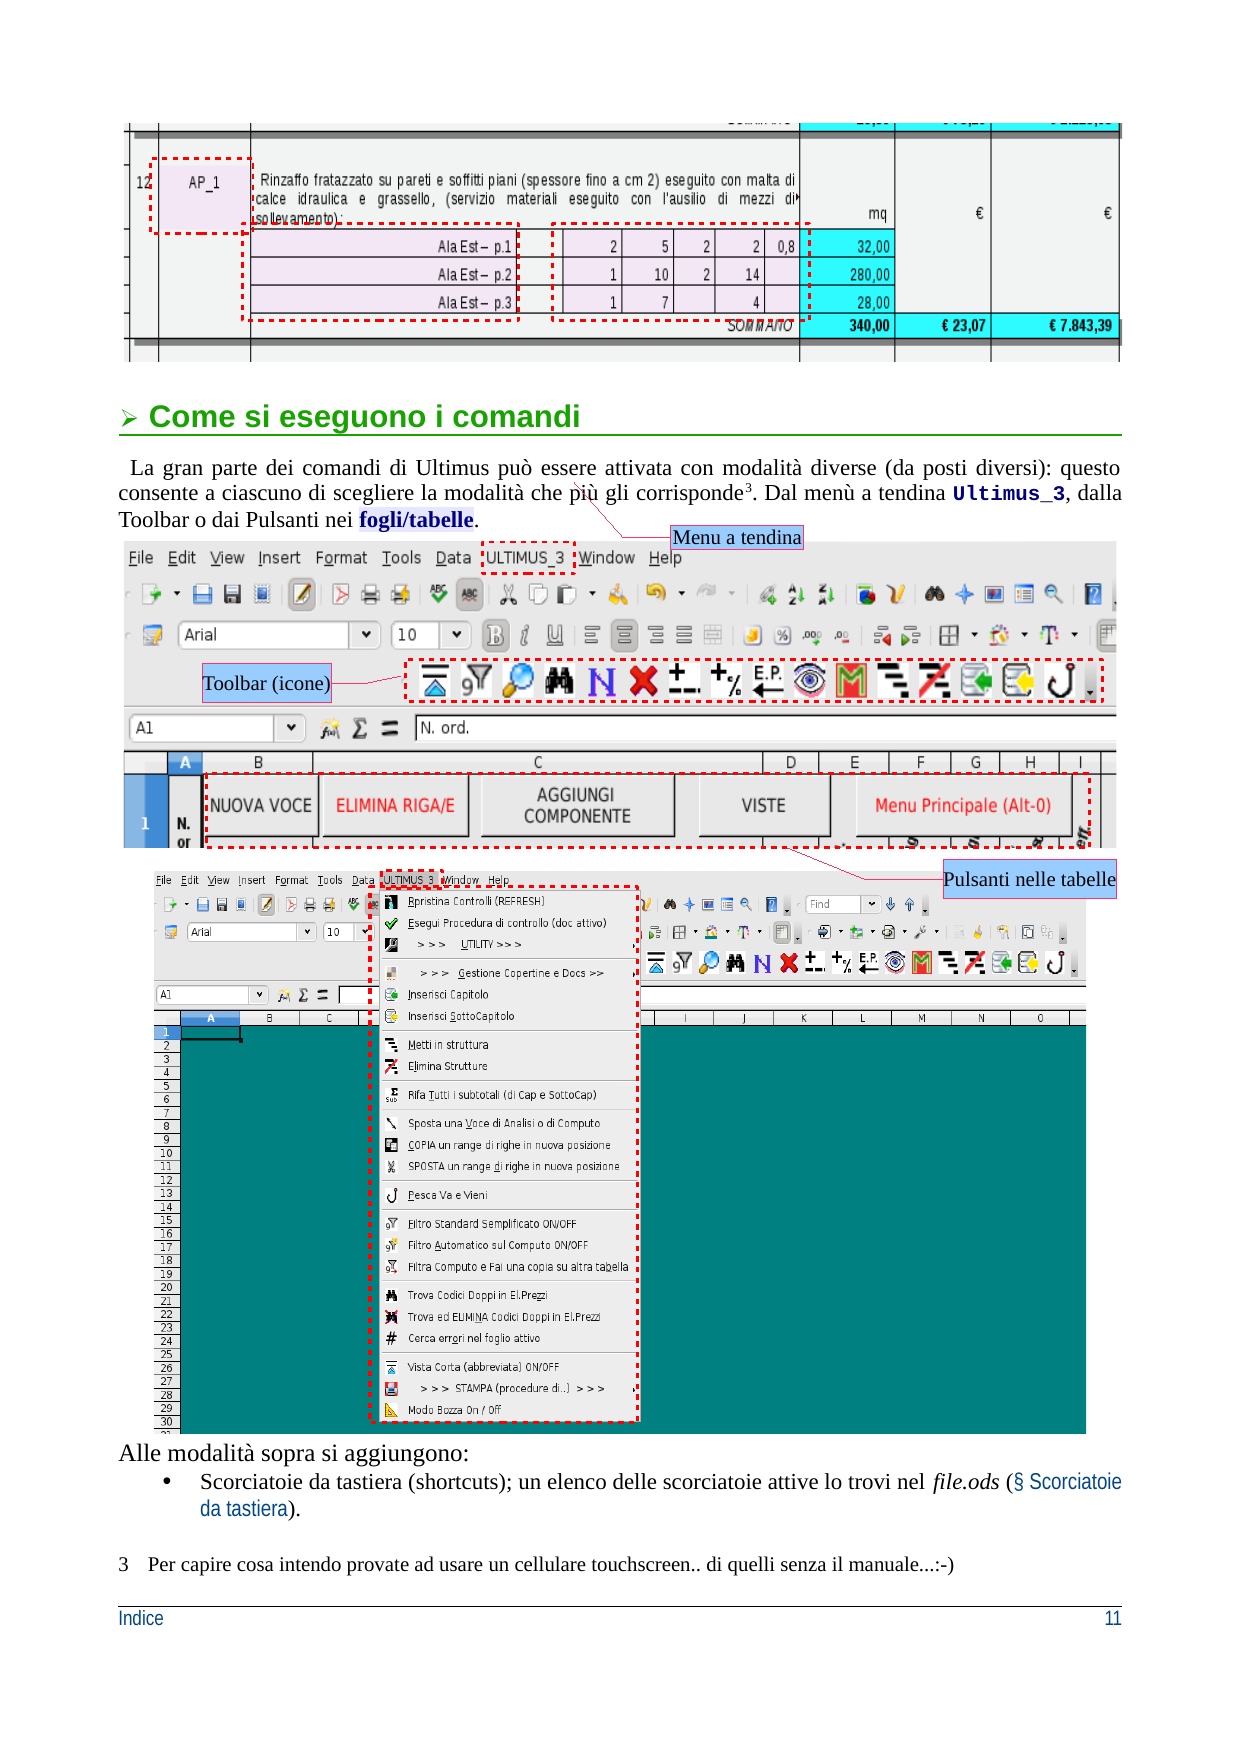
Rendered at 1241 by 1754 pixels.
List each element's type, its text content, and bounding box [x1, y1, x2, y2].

subtitle Come si eseguono i comandi [119, 399, 1122, 434]
list Scorciatoie da tastiera (shortcuts); un elenco delle scorciatoie attive lo trovi nel file.ods (§ Scorciatoie da tastiera). [162, 1467, 1122, 1521]
text Per capire cosa intendo provate ad usare un cellulare touchscreen.. di quelli senza il manuale...:-) [118, 1553, 1122, 1576]
table_header [118, 118, 1122, 367]
picture [123, 123, 1123, 362]
text La gran parte dei comandi di Ultimus può essere attivata con modalità diverse (da posti diversi): questo consente a ciascuno di scegliere la modalità che più gli corrisponde. Dal menù a tendina Ultimus_3, dalla Toolbar o dai Pulsanti nei fogli/tabelle. [118, 455, 1122, 532]
table_header [118, 535, 1122, 1439]
picture [154, 871, 1087, 1434]
text Alle modalità sopra si aggiungono: [118, 1439, 1122, 1467]
picture [123, 541, 1117, 848]
